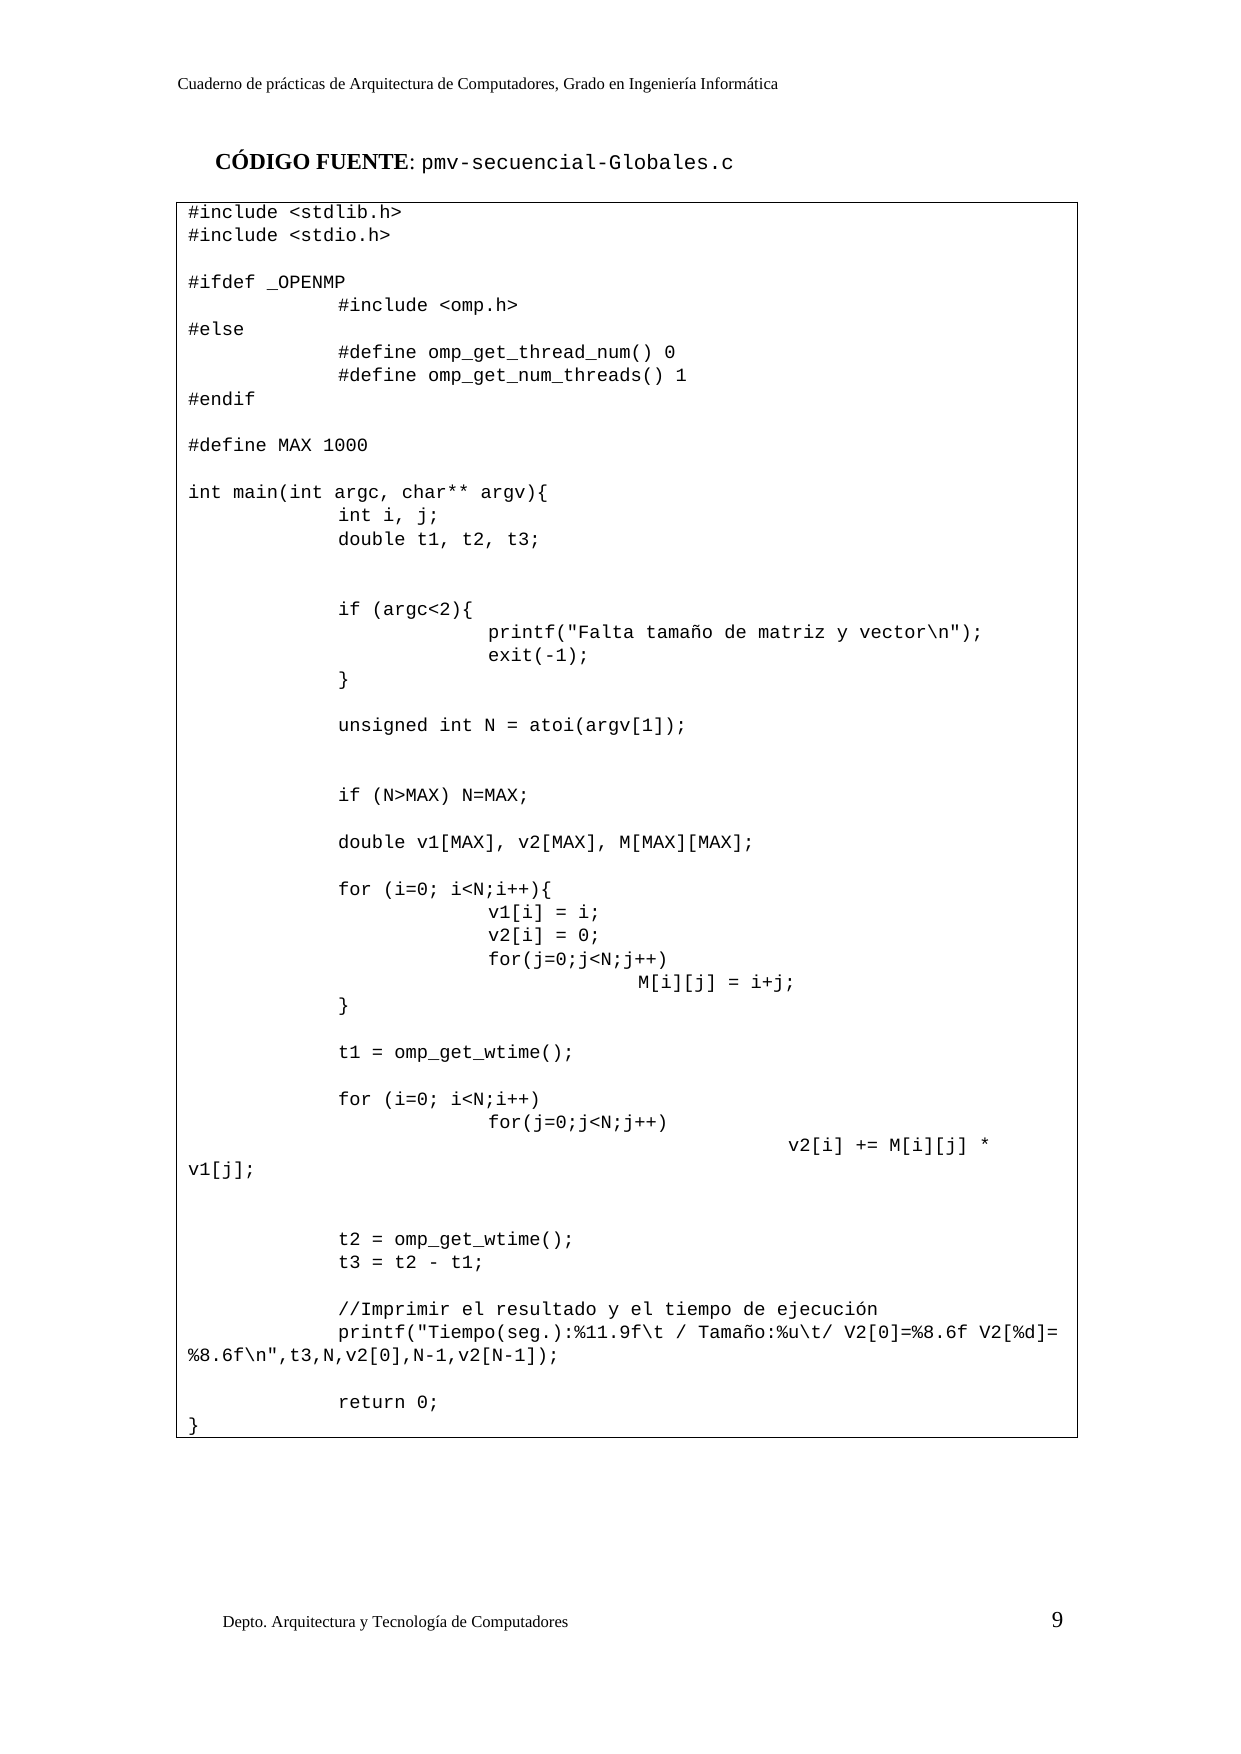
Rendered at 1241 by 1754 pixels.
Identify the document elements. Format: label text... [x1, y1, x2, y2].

table_header #include <stdlib.h> #include <stdio.h> #ifdef _OPENMP #include <omp.h> #else #define omp_get_thread_num() 0 #define omp_get_num_threads() 1 #endif #define MAX 1000 int main(int argc, char** argv){ int i, j; double t1, t2, t3; if (argc<2){ printf("Falta tamaño de matriz y vector\n"); exit(-1); } unsigned int N = atoi(argv[1]); if (N>MAX) N=MAX; double v1[MAX], v2[MAX], M[MAX][MAX]; for (i=0; i<N;i++){ v1[i] = i; v2[i] = 0; for(j=0;j<N;j++) M[i][j] = i+j; } t1 = omp_get_wtime(); for (i=0; i<N;i++) for(j=0;j<N;j++) v2[i] += M[i][j] * v1[j]; t2 = omp_get_wtime(); t3 = t2 - t1; //Imprimir el resultado y el tiempo de ejecución printf("Tiempo(seg.):%11.9f\t / Tamaño:%u\t/ V2[0]=%8.6f V2[%d]=%8.6f\n",t3,N,v2[0],N-1,v2[N-1]); return 0; } [177, 203, 1077, 1437]
text CÓDIGO FUENTE: pmv-secuencial-Globales.c [215, 148, 1063, 175]
